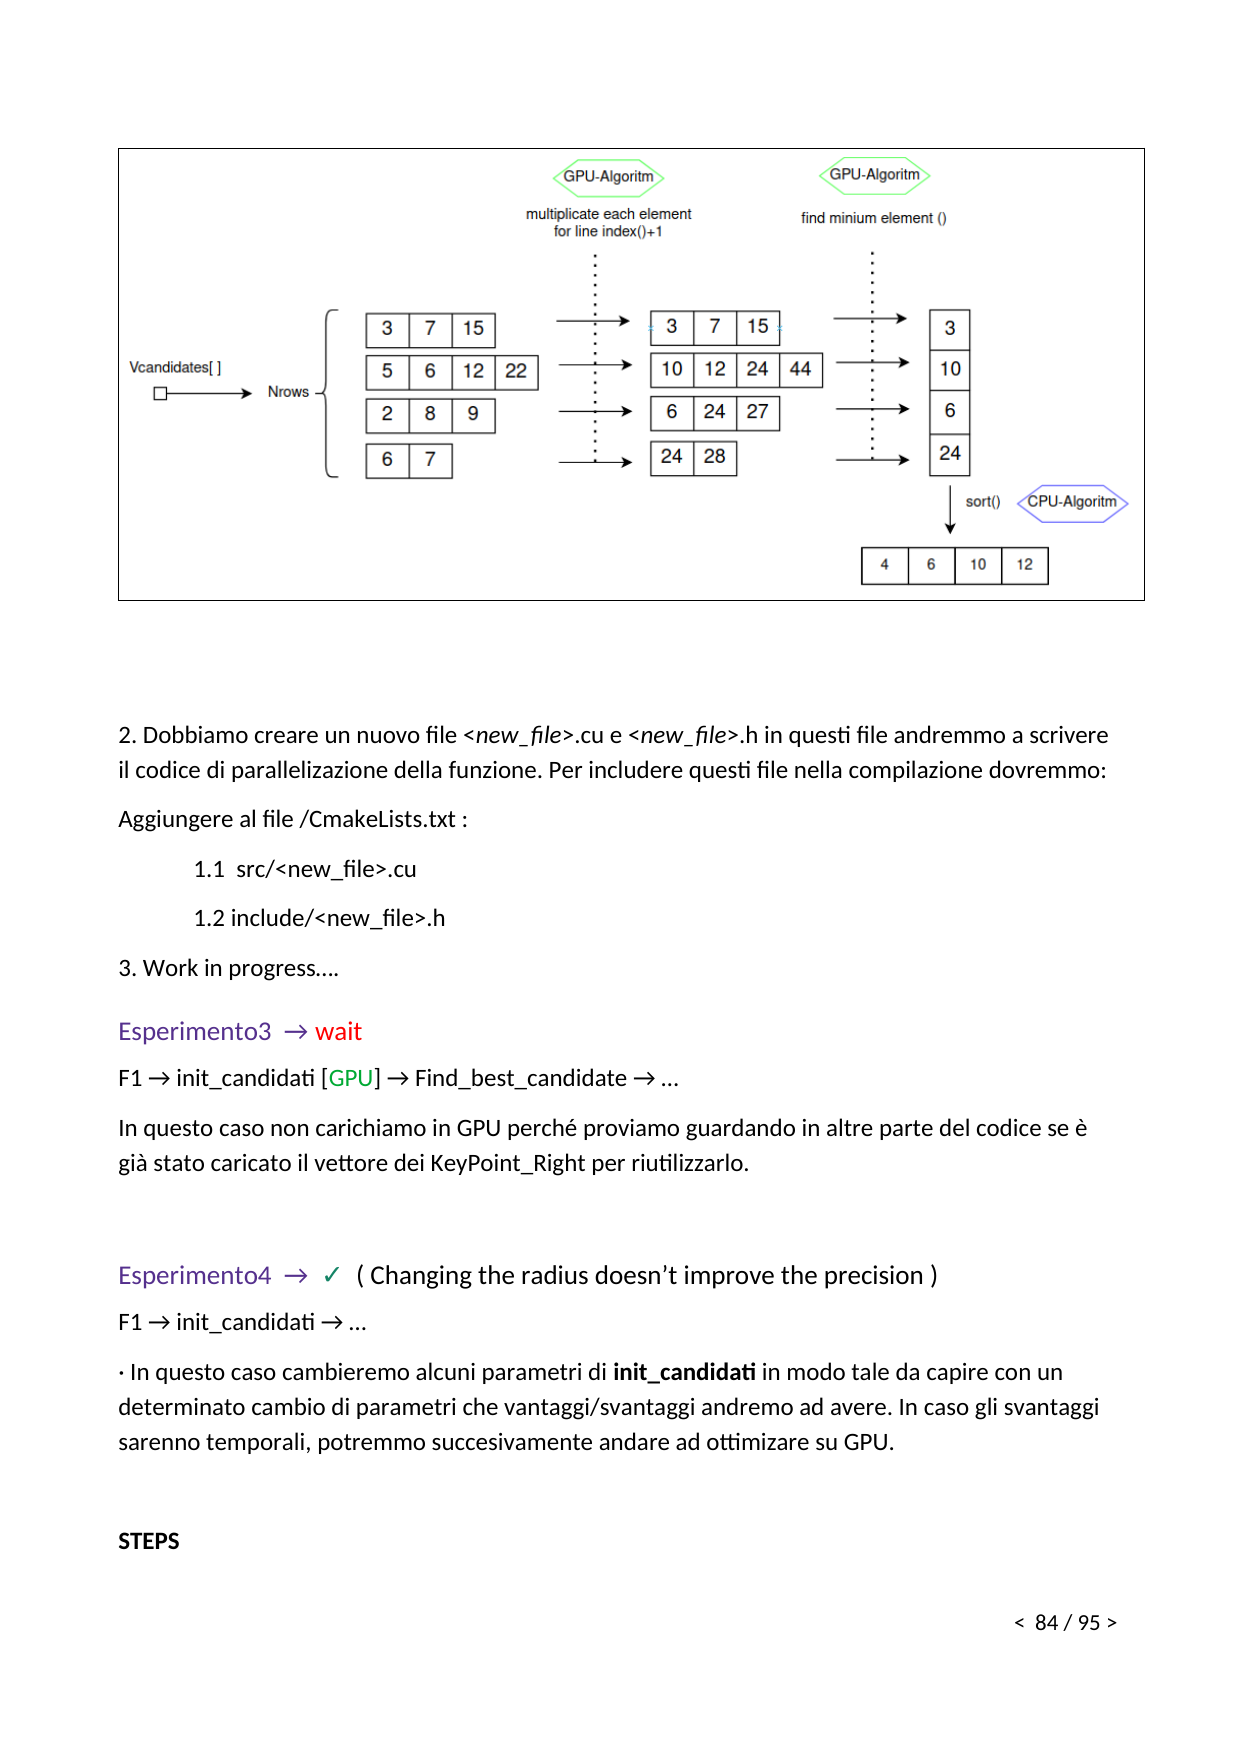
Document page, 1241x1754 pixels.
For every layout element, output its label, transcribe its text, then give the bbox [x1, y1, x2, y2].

text In questo caso non carichiamo in GPU perché proviamo guardando in altre parte del codice se è già stato caricato il vettore dei KeyPoint_Right per riutilizzarlo. [118, 1112, 1122, 1177]
text 2. Dobbiamo creare un nuovo file <new_file>.cu e <new_file>.h in questi file andremmo a scrivere il codice di parallelizazione della funzione. Per includere questi file nella compilazione dovremmo: [118, 719, 1122, 784]
list include/<new_file>.h [193, 903, 1122, 933]
text · In questo caso cambieremo alcuni parametri di init_candidati in modo tale da capire con un determinato cambio di parametri che vantaggi/svantaggi andremo ad avere. In caso gli svantaggi sarenno temporali, potremmo succesivamente andare ad ottimizare su GPU. [118, 1356, 1122, 1456]
list src/<new_file>.cu [193, 853, 1122, 883]
text STEPS [118, 1525, 1122, 1555]
text Aggiungere al file /CmakeLists.txt : [118, 803, 1122, 834]
subtitle Esperimento4 → ✓ ( Changing the radius doesn’t improve the precision ) [118, 1258, 1122, 1291]
subtitle Esperimento3 → wait [118, 1014, 1122, 1047]
text F1 → init_candidati → … [118, 1306, 1122, 1337]
text F1 → init_candidati [GPU] → Find_best_candidate → … [118, 1062, 1122, 1093]
picture [121, 150, 1141, 598]
text 3. Work in progress…. [118, 952, 1122, 983]
